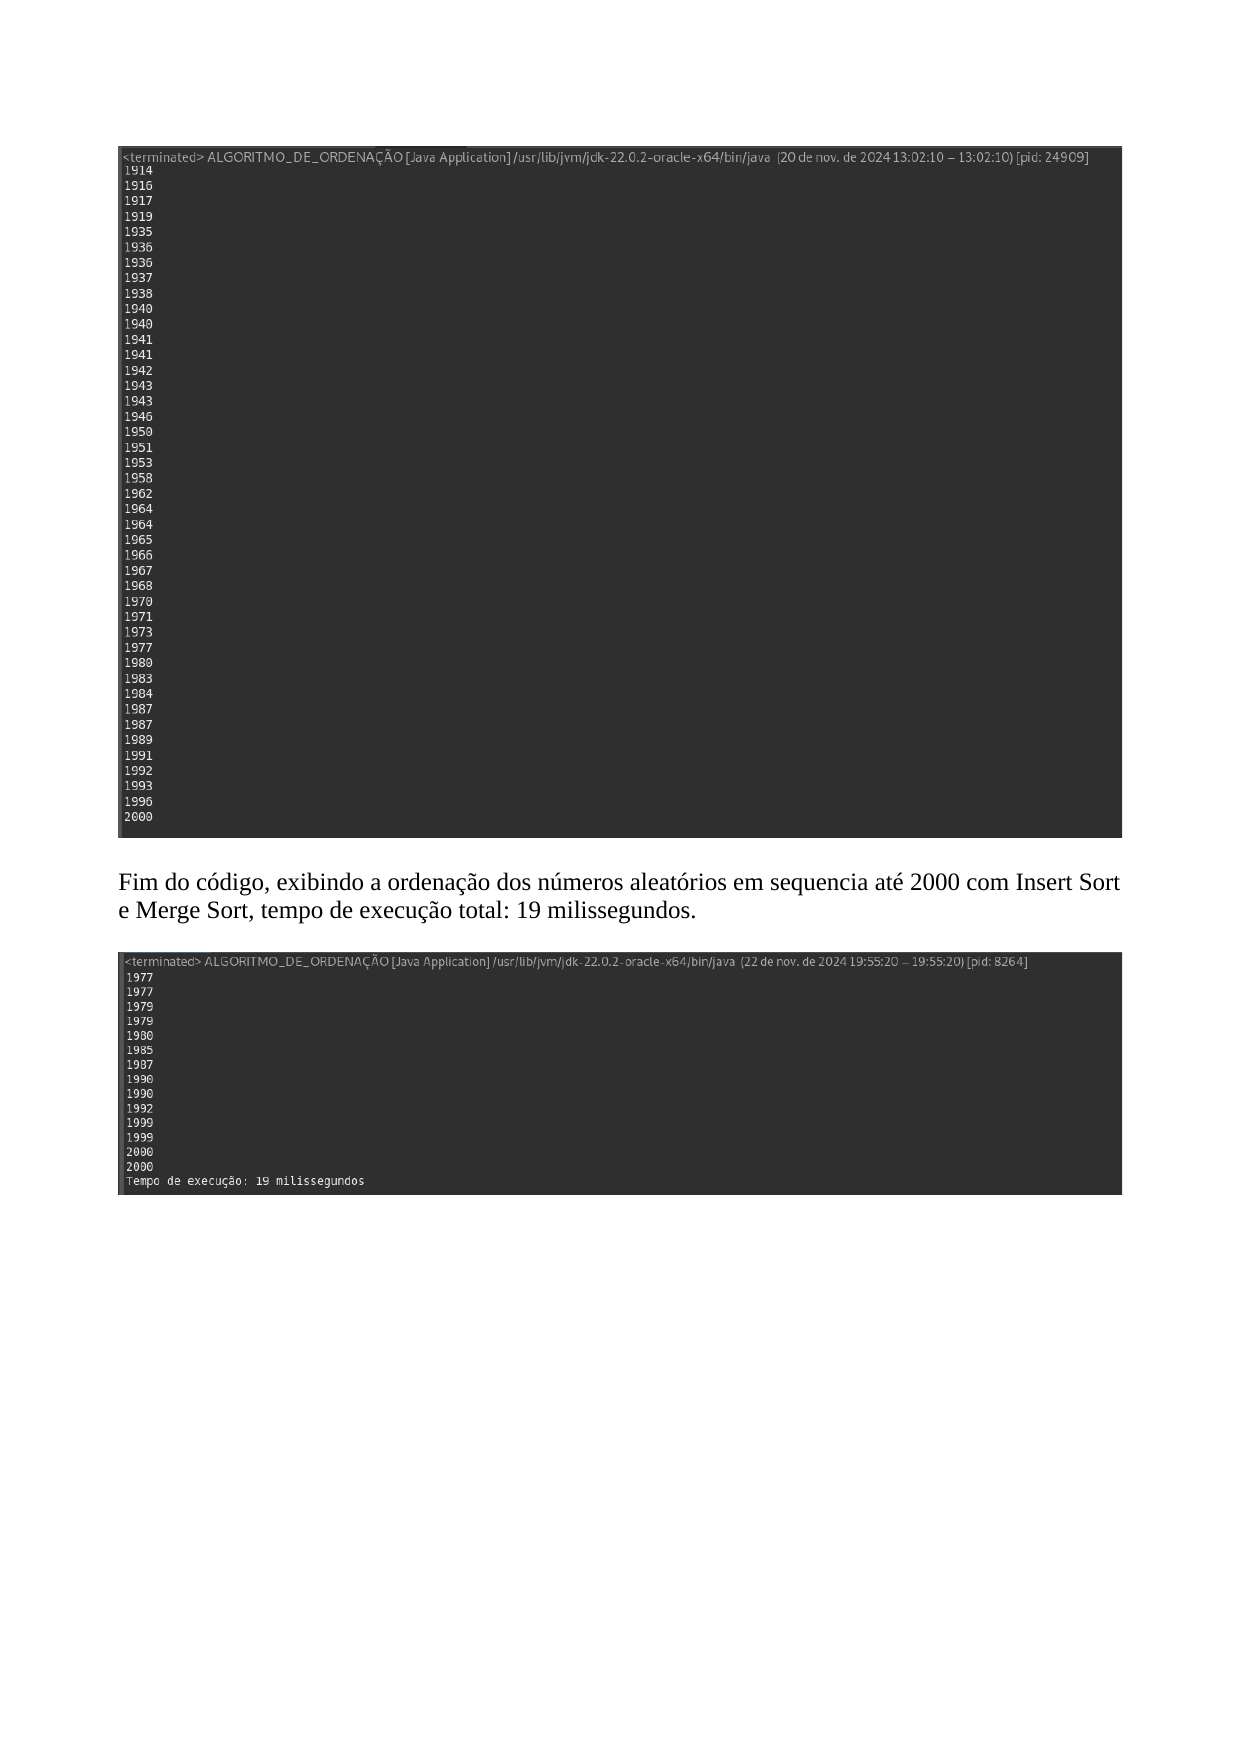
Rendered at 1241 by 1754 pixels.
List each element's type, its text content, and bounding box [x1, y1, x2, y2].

text Fim do código, exibindo a ordenação dos números aleatórios em sequencia até 2000 com Insert Sort e Merge Sort, tempo de execução total: 19 milissegundos. [118, 867, 1122, 924]
picture [118, 952, 1123, 1195]
picture [118, 146, 1123, 838]
